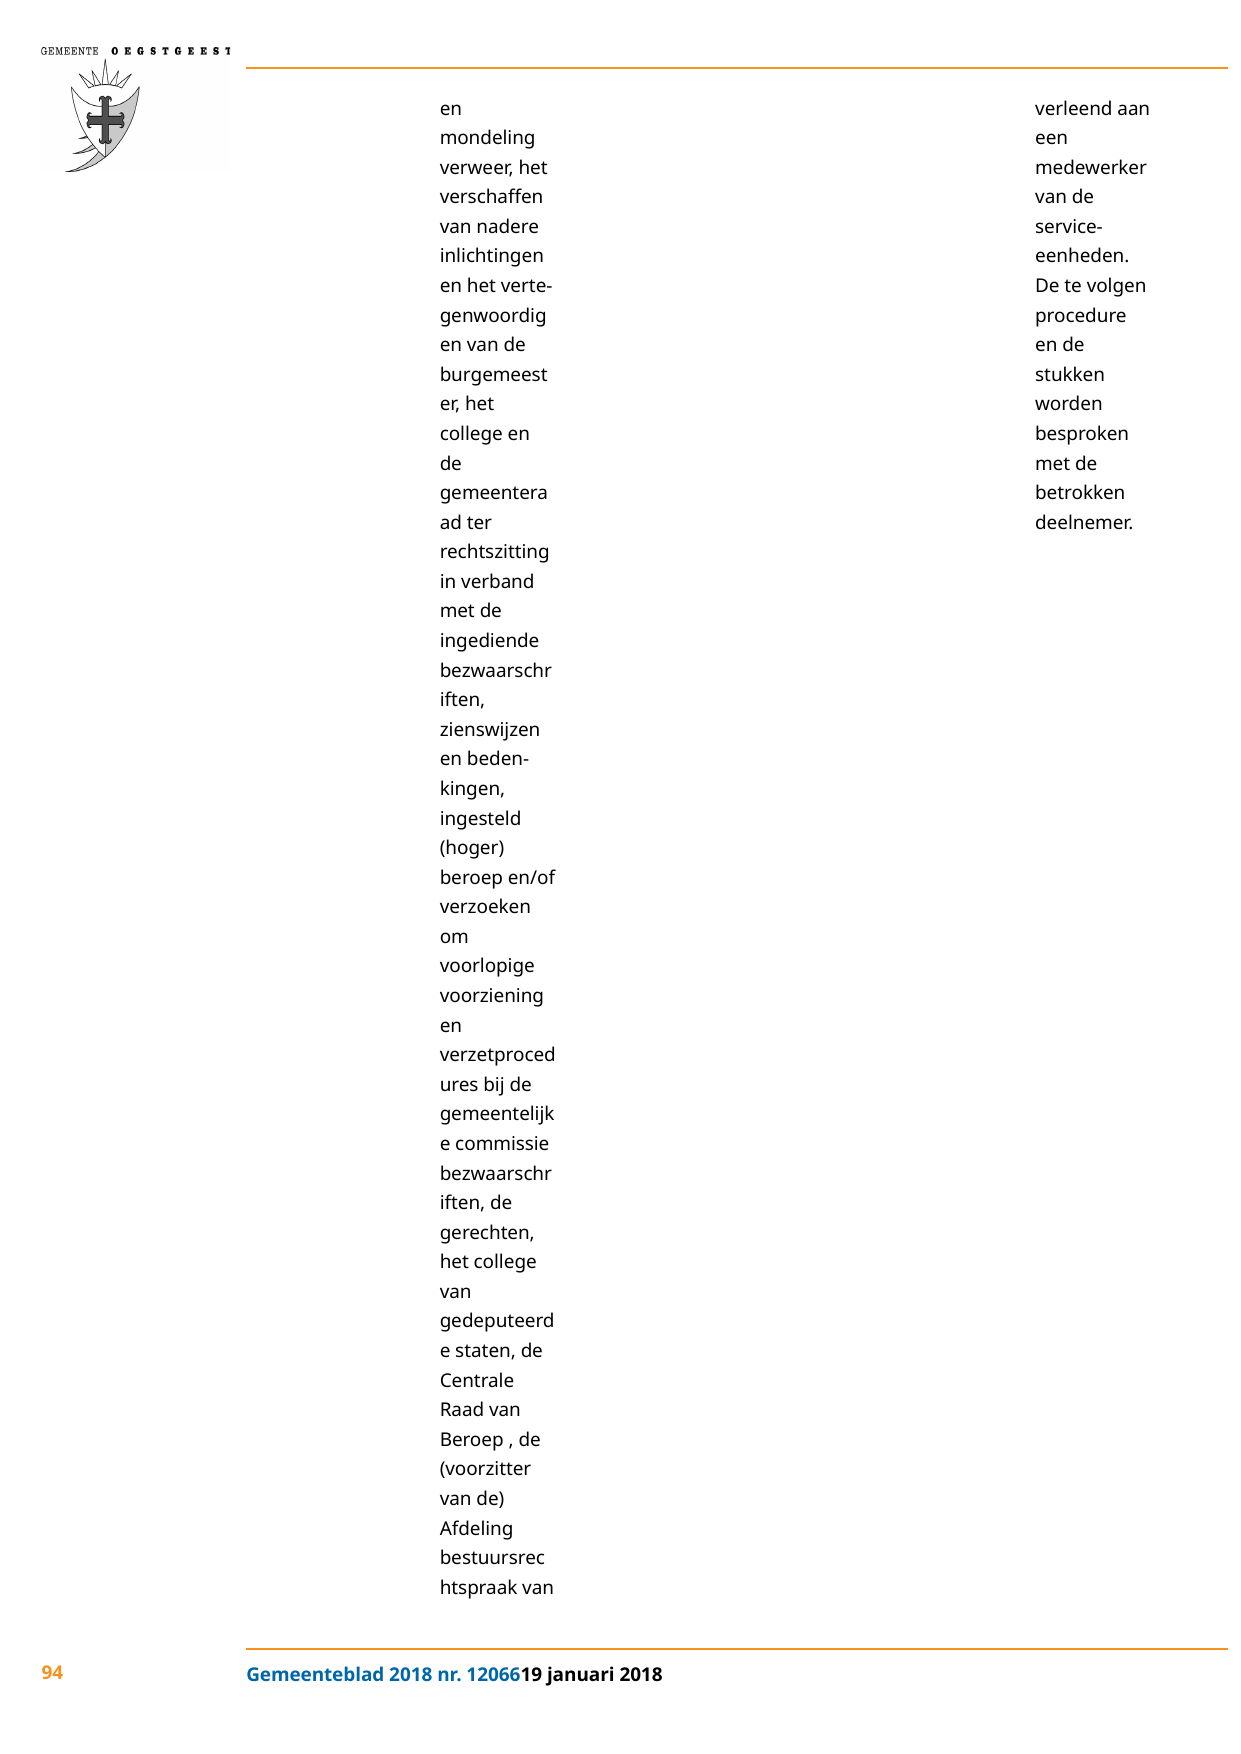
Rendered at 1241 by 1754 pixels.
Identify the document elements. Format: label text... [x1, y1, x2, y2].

table_cell en mondeling verweer, het verschaffen van nadere inlichtingen en het verte-genwoordigen van de burgemeester, het college en de gemeenteraad ter rechtszitting in verband met de ingediende bezwaarschriften, zienswijzen en beden-kingen, ingesteld (hoger) beroep en/of verzoeken om voorlopige voorziening en verzetprocedures bij de gemeentelijke commissie bezwaarschriften, de gerechten, het college van gedeputeerde staten, de Centrale Raad van Beroep , de (voorzitter van de) Afdeling bestuursrechtspraak van [440, 95, 556, 1600]
table_cell [844, 95, 939, 1600]
table_cell [939, 95, 1035, 1600]
picture [41, 47, 231, 172]
table_cell [248, 95, 344, 1600]
table_cell [652, 95, 748, 1600]
table_cell verleend aan een medewerker van de service-eenheden. De te volgen procedure en de stukken worden besproken met de betrokken deelnemer. [1035, 95, 1152, 1600]
table_cell [344, 95, 439, 1600]
table_cell [556, 95, 652, 1600]
table_cell [748, 95, 843, 1600]
